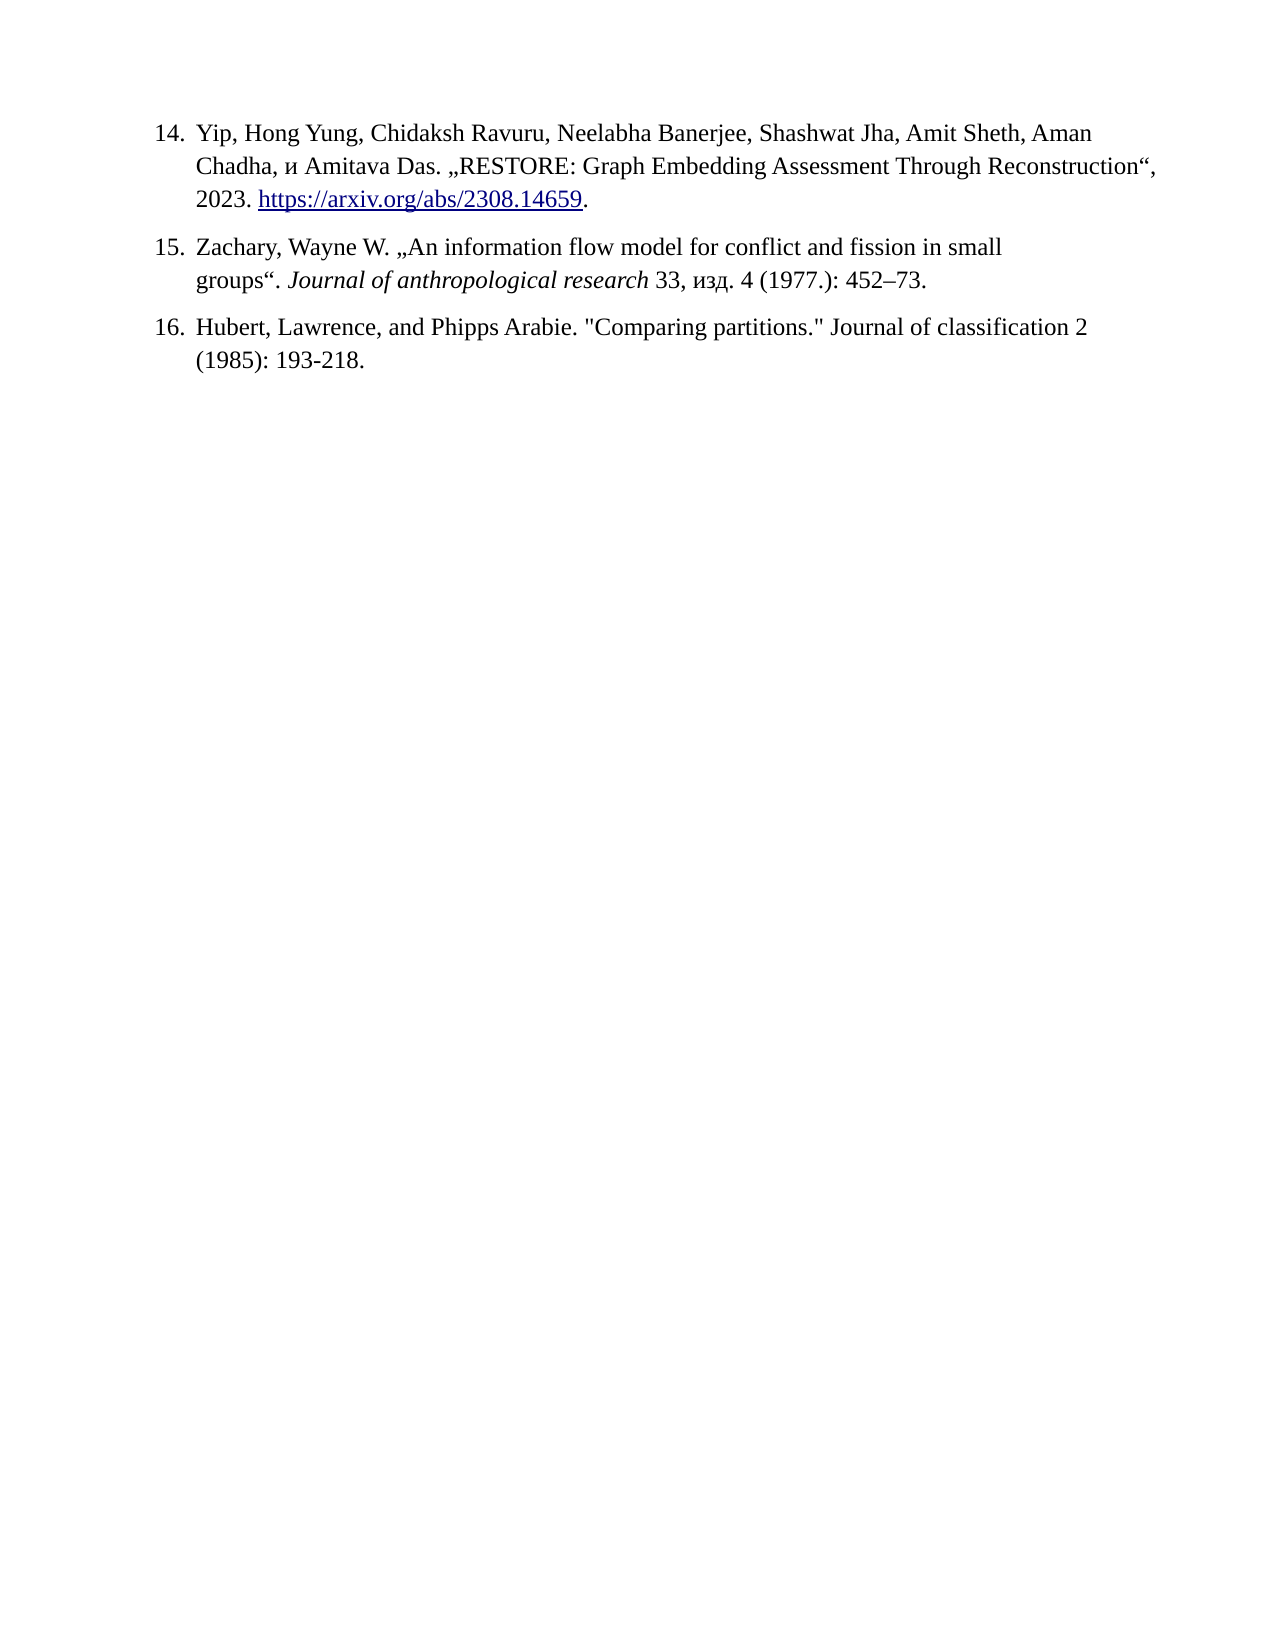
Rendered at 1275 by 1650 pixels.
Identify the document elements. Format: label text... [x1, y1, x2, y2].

list Hubert, Lawrence, and Phipps Arabie. "Comparing partitions." Journal of classification 2 (1985): 193-218. [154, 312, 1158, 374]
list Zachary, Wayne W. „An information flow model for conflict and fission in small groups“. Journal of anthropological research 33, изд. 4 (1977.): 452–73. [154, 232, 1158, 293]
list Yip, Hong Yung, Chidaksh Ravuru, Neelabha Banerjee, Shashwat Jha, Amit Sheth, Aman Chadha, и Amitava Das. „RESTORE: Graph Embedding Assessment Through Reconstruction“, 2023. https://arxiv.org/abs/2308.14659. [154, 118, 1158, 213]
